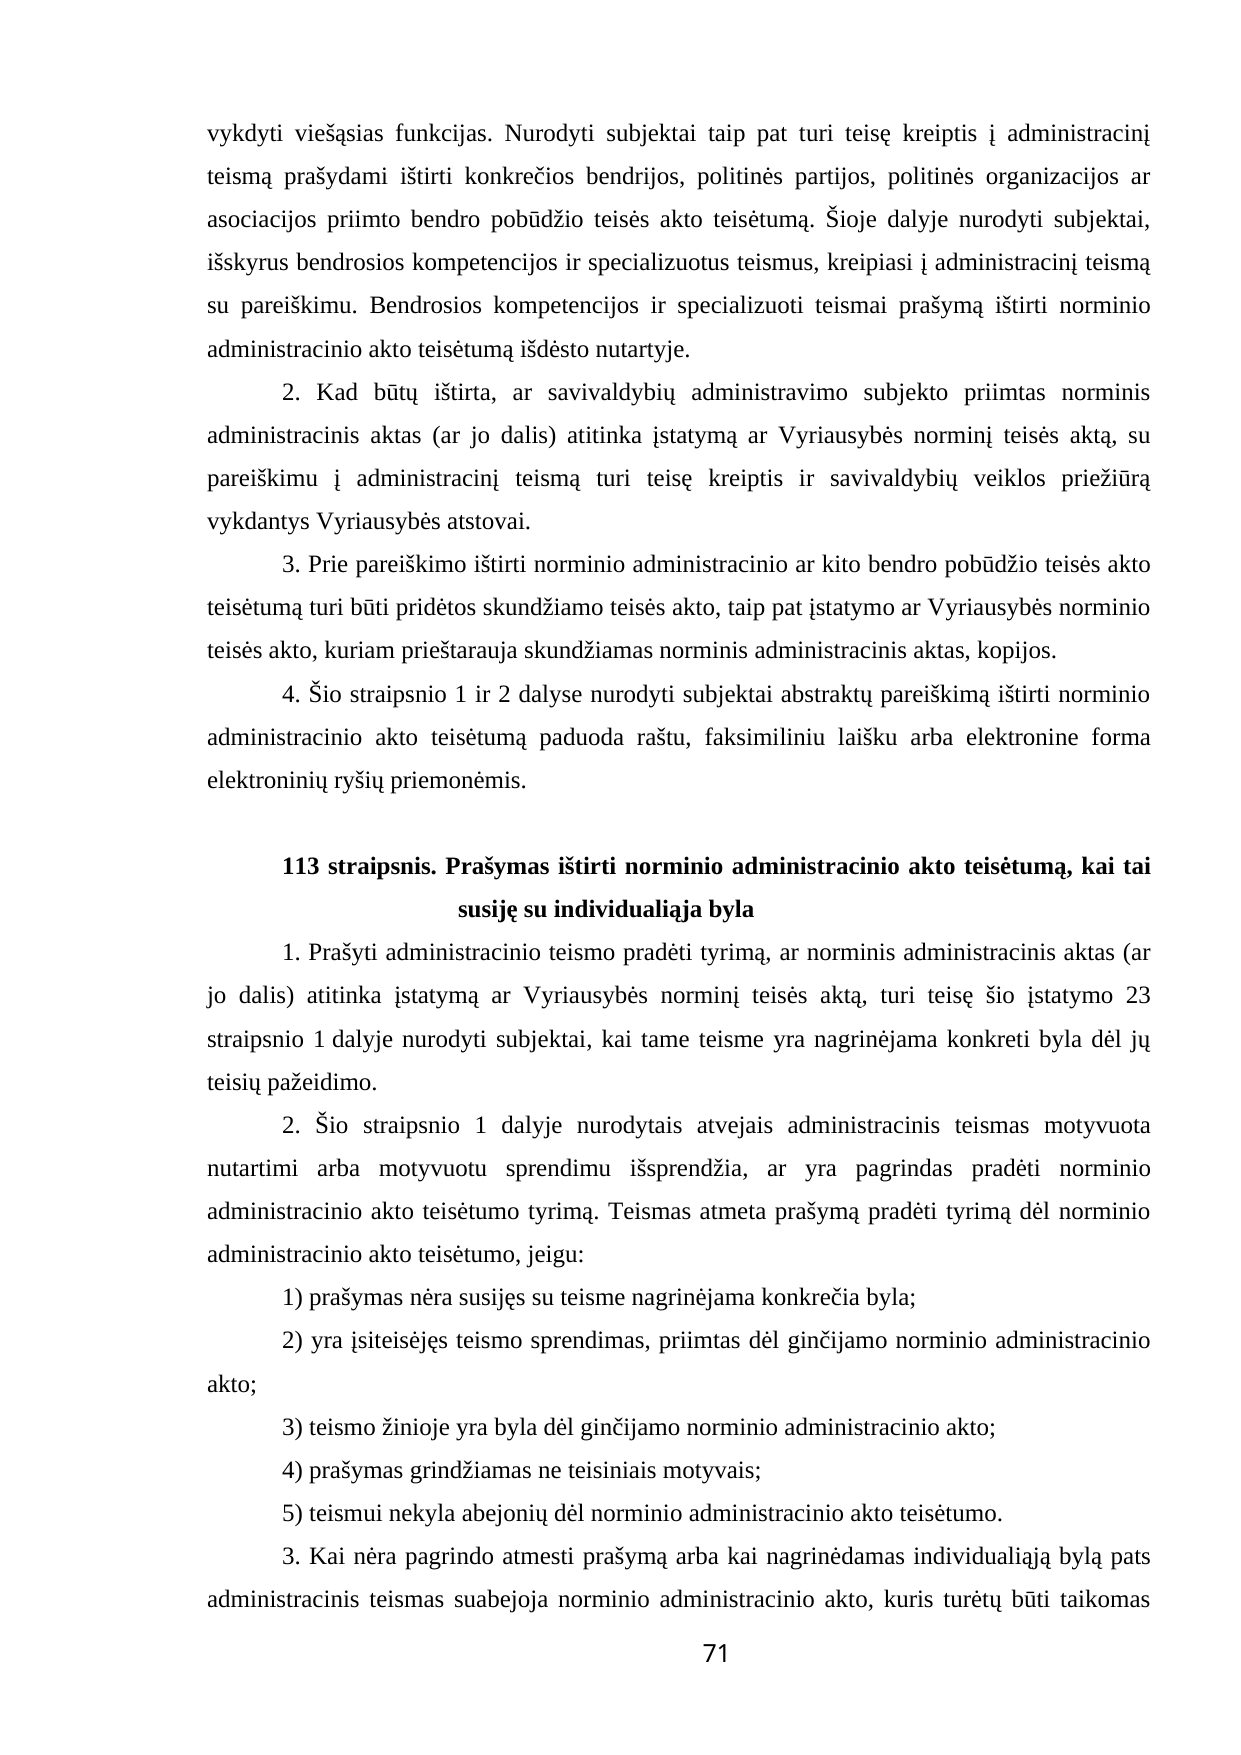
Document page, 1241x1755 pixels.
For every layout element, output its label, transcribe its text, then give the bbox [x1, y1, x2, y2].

text 4) prašymas grindžiamas ne teisiniais motyvais; [207, 1455, 1152, 1484]
text 113 straipsnis. Prašymas ištirti norminio administracinio akto teisėtumą, kai tai susiję su individualiąja byla [282, 851, 1152, 923]
text 3. Prie pareiškimo ištirti norminio administracinio ar kito bendro pobūdžio teisės akto teisėtumą turi būti pridėtos skundžiamo teisės akto, taip pat įstatymo ar Vyriausybės norminio teisės akto, kuriam prieštarauja skundžiamas norminis administracinis aktas, kopijos. [207, 549, 1152, 664]
text 2) yra įsiteisėjęs teismo sprendimas, priimtas dėl ginčijamo norminio administracinio akto; [207, 1326, 1152, 1397]
text 3. Kai nėra pagrindo atmesti prašymą arba kai nagrinėdamas individualiąją bylą pats administracinis teismas suabejoja norminio administracinio akto, kuris turėtų būti taikomas [207, 1541, 1152, 1613]
text 3) teismo žinioje yra byla dėl ginčijamo norminio administracinio akto; [207, 1412, 1152, 1441]
text 5) teismui nekyla abejonių dėl norminio administracinio akto teisėtumo. [207, 1498, 1152, 1527]
text vykdyti viešąsias funkcijas. Nurodyti subjektai taip pat turi teisę kreiptis į administracinį teismą prašydami ištirti konkrečios bendrijos, politinės partijos, politinės organizacijos ar asociacijos priimto bendro pobūdžio teisės akto teisėtumą. Šioje dalyje nurodyti subjektai, išskyrus bendrosios kompetencijos ir specializuotus teismus, kreipiasi į administracinį teismą su pareiškimu. Bendrosios kompetencijos ir specializuoti teismai prašymą ištirti norminio administracinio akto teisėtumą išdėsto nutartyje. [207, 118, 1152, 362]
text 1) prašymas nėra susijęs su teisme nagrinėjama konkrečia byla; [207, 1282, 1152, 1311]
text 2. Šio straipsnio 1 dalyje nurodytais atvejais administracinis teismas motyvuota nutartimi arba motyvuotu sprendimu išsprendžia, ar yra pagrindas pradėti norminio administracinio akto teisėtumo tyrimą. Teismas atmeta prašymą pradėti tyrimą dėl norminio administracinio akto teisėtumo, jeigu: [207, 1110, 1152, 1268]
text 1. Prašyti administracinio teismo pradėti tyrimą, ar norminis administracinis aktas (ar jo dalis) atitinka įstatymą ar Vyriausybės norminį teisės aktą, turi teisę šio įstatymo 23 straipsnio 1 dalyje nurodyti subjektai, kai tame teisme yra nagrinėjama konkreti byla dėl jų teisių pažeidimo. [207, 937, 1152, 1096]
text 4. Šio straipsnio 1 ir 2 dalyse nurodyti subjektai abstraktų pareiškimą ištirti norminio administracinio akto teisėtumą paduoda raštu, faksimiliniu laišku arba elektronine forma elektroninių ryšių priemonėmis. [207, 679, 1152, 794]
text 2. Kad būtų ištirta, ar savivaldybių administravimo subjekto priimtas norminis administracinis aktas (ar jo dalis) atitinka įstatymą ar Vyriausybės norminį teisės aktą, su pareiškimu į administracinį teismą turi teisę kreiptis ir savivaldybių veiklos priežiūrą vykdantys Vyriausybės atstovai. [207, 377, 1152, 535]
